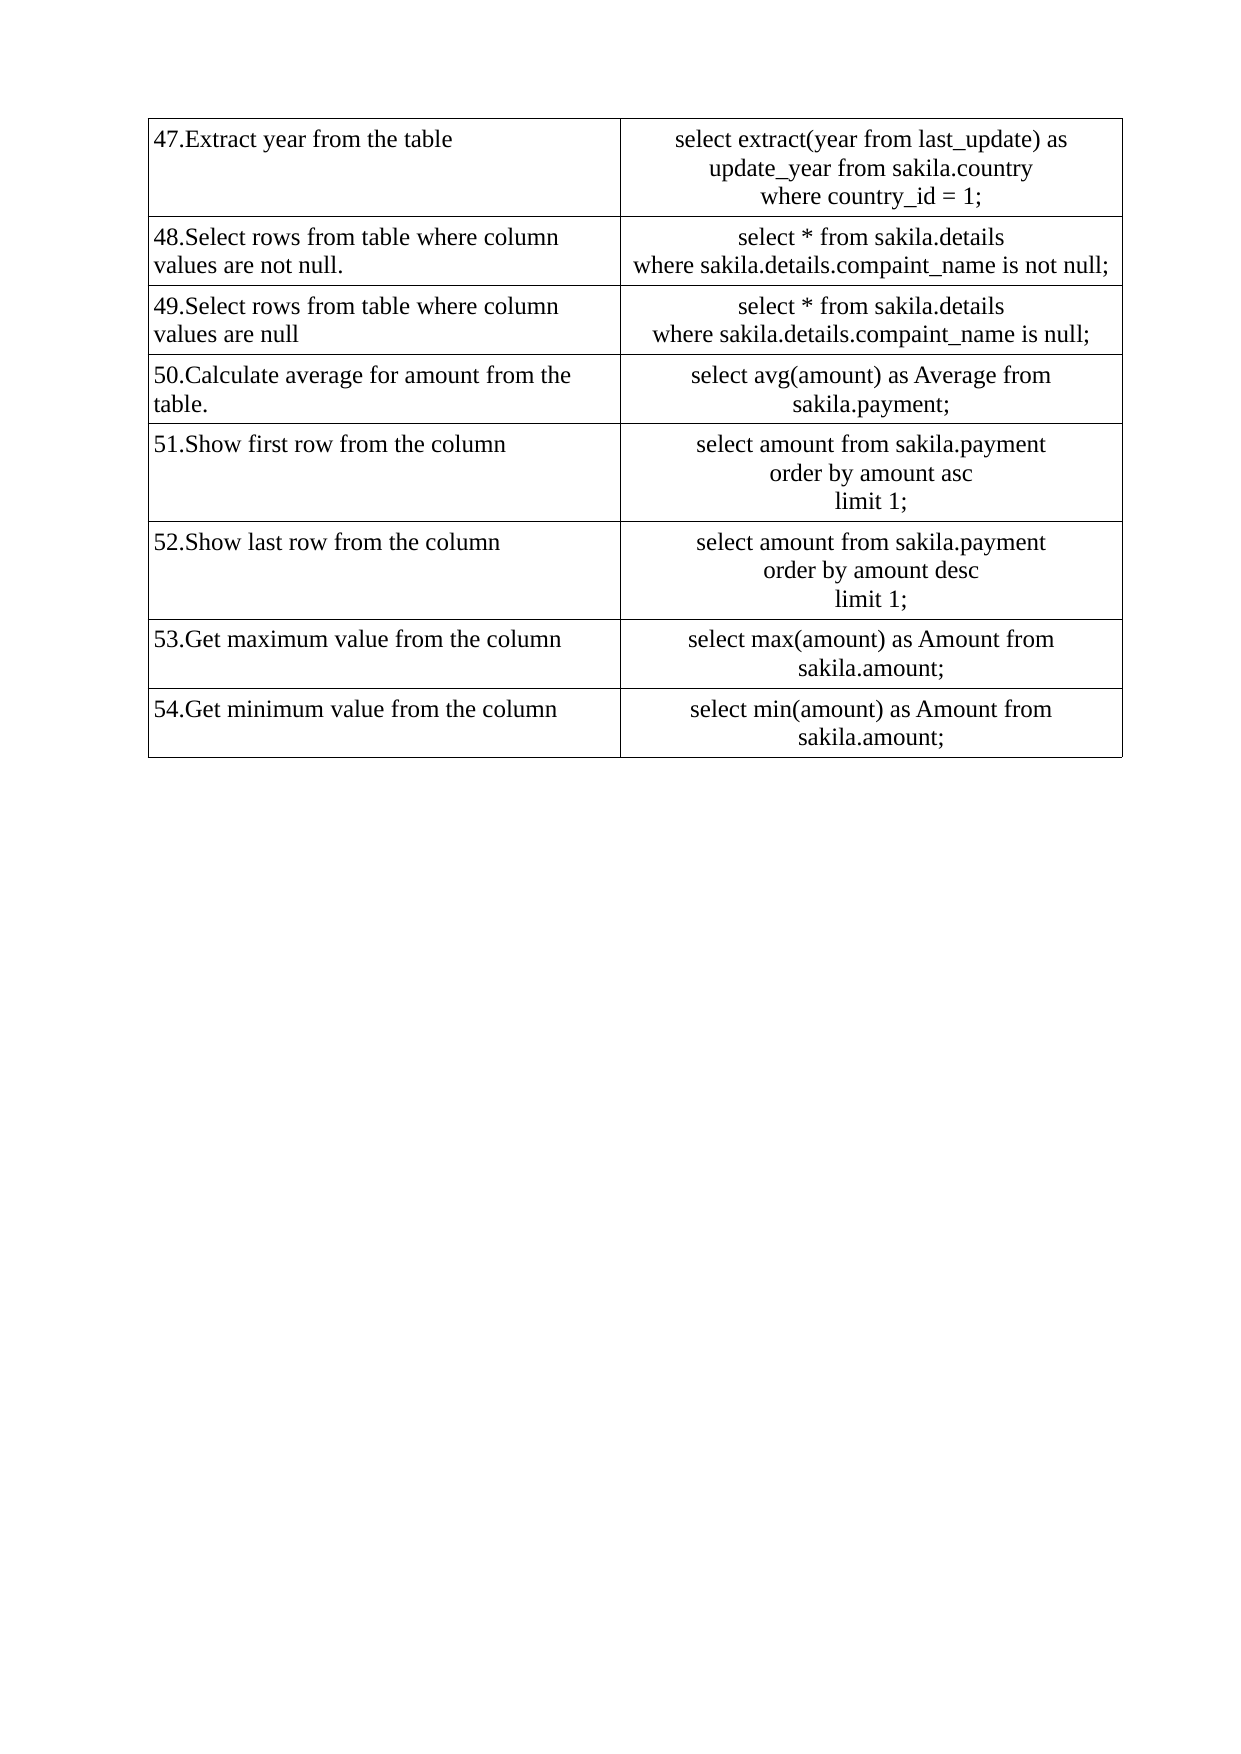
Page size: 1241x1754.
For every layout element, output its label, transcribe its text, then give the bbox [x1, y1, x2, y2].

table_cell select min(amount) as Amount from sakila.amount; [621, 689, 1122, 757]
table_cell select * from sakila.details where sakila.details.compaint_name is not null; [621, 217, 1122, 285]
table_cell 53.Get maximum value from the column [149, 620, 620, 688]
table_cell 51.Show first row from the column [149, 424, 620, 521]
table_cell 48.Select rows from table where column values are not null. [149, 217, 620, 285]
table_cell 47.Extract year from the table [149, 119, 620, 216]
table_cell 52.Show last row from the column [149, 522, 620, 619]
table_cell 50.Calculate average for amount from the table. [149, 355, 620, 423]
table_cell 54.Get minimum value from the column [149, 689, 620, 757]
table_cell select avg(amount) as Average from sakila.payment; [621, 355, 1122, 423]
table_cell select amount from sakila.payment order by amount asc limit 1; [621, 424, 1122, 521]
table_cell select * from sakila.details where sakila.details.compaint_name is null; [621, 286, 1122, 354]
table_cell 49.Select rows from table where column values are null [149, 286, 620, 354]
table_cell select max(amount) as Amount from sakila.amount; [621, 620, 1122, 688]
table_cell select extract(year from last_update) as update_year from sakila.country where country_id = 1; [621, 119, 1122, 216]
table_cell select amount from sakila.payment order by amount desc limit 1; [621, 522, 1122, 619]
